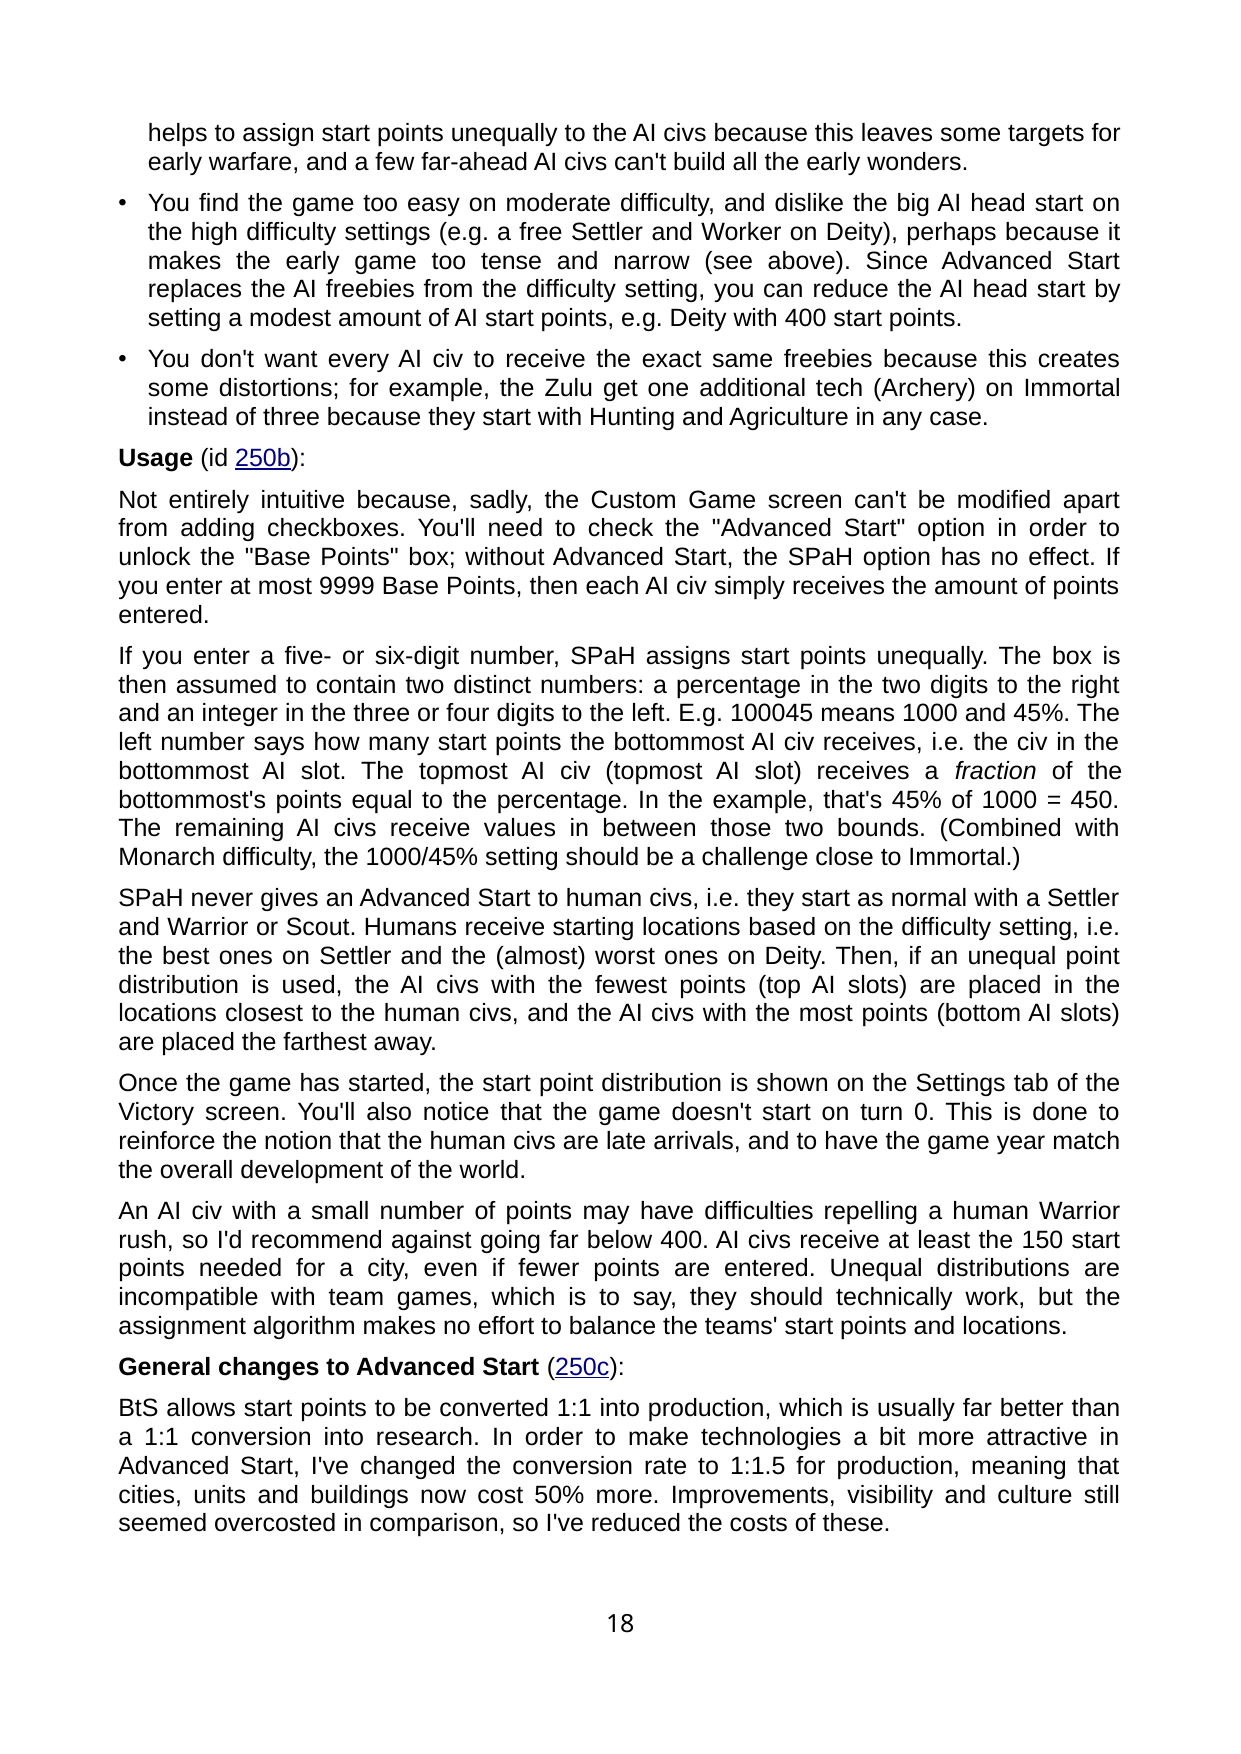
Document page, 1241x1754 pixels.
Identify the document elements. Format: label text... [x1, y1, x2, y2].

text An AI civ with a small number of points may have difficulties repelling a human Warrior rush, so I'd recommend against going far below 400. AI civs receive at least the 150 start points needed for a city, even if fewer points are entered. Unequal distributions are incompatible with team games, which is to say, they should technically work, but the assignment algorithm makes no effort to balance the teams' start points and locations. [118, 1196, 1122, 1339]
list helps to assign start points unequally to the AI civs because this leaves some targets for early warfare, and a few far-ahead AI civs can't build all the early wonders. [118, 118, 1122, 176]
text Once the game has started, the start point distribution is shown on the Settings tab of the Victory screen. You'll also notice that the game doesn't start on turn 0. This is done to reinforce the notion that the human civs are late arrivals, and to have the game year match the overall development of the world. [118, 1068, 1122, 1183]
list You find the game too easy on moderate difficulty, and dislike the big AI head start on the high difficulty settings (e.g. a free Settler and Worker on Deity), perhaps because it makes the early game too tense and narrow (see above). Since Advanced Start replaces the AI freebies from the difficulty setting, you can reduce the AI head start by setting a modest amount of AI start points, e.g. Deity with 400 start points. [118, 188, 1122, 332]
text Not entirely intuitive because, sadly, the Custom Game screen can't be modified apart from adding checkboxes. You'll need to check the "Advanced Start" option in order to unlock the "Base Points" box; without Advanced Start, the SPaH option has no effect. If you enter at most 9999 Base Points, then each AI civ simply receives the amount of points entered. [118, 484, 1122, 628]
list You don't want every AI civ to receive the exact same freebies because this creates some distortions; for example, the Zulu get one additional tech (Archery) on Immortal instead of three because they start with Hunting and Agriculture in any case. [118, 344, 1122, 431]
text BtS allows start points to be converted 1:1 into production, which is usually far better than a 1:1 conversion into research. In order to make technologies a bit more attractive in Advanced Start, I've changed the conversion rate to 1:1.5 for production, meaning that cities, units and buildings now cost 50% more. Improvements, visibility and culture still seemed overcosted in comparison, so I've reduced the costs of these. [118, 1393, 1122, 1537]
text SPaH never gives an Advanced Start to human civs, i.e. they start as normal with a Settler and Warrior or Scout. Humans receive starting locations based on the difficulty setting, i.e. the best ones on Settler and the (almost) worst ones on Deity. Then, if an unequal point distribution is used, the AI civs with the fewest points (top AI slots) are placed in the locations closest to the human civs, and the AI civs with the most points (bottom AI slots) are placed the farthest away. [118, 883, 1122, 1056]
text General changes to Advanced Start (250c): [118, 1352, 1122, 1381]
text Usage (id 250b): [118, 443, 1122, 472]
text If you enter a five- or six-digit number, SPaH assigns start points unequally. The box is then assumed to contain two distinct numbers: a percentage in the two digits to the right and an integer in the three or four digits to the left. E.g. 100045 means 1000 and 45%. The left number says how many start points the bottommost AI civ receives, i.e. the civ in the bottommost AI slot. The topmost AI civ (topmost AI slot) receives a fraction of the bottommost's points equal to the percentage. In the example, that's 45% of 1000 = 450. The remaining AI civs receive values in between those two bounds. (Combined with Monarch difficulty, the 1000/45% setting should be a challenge close to Immortal.) [118, 641, 1122, 871]
